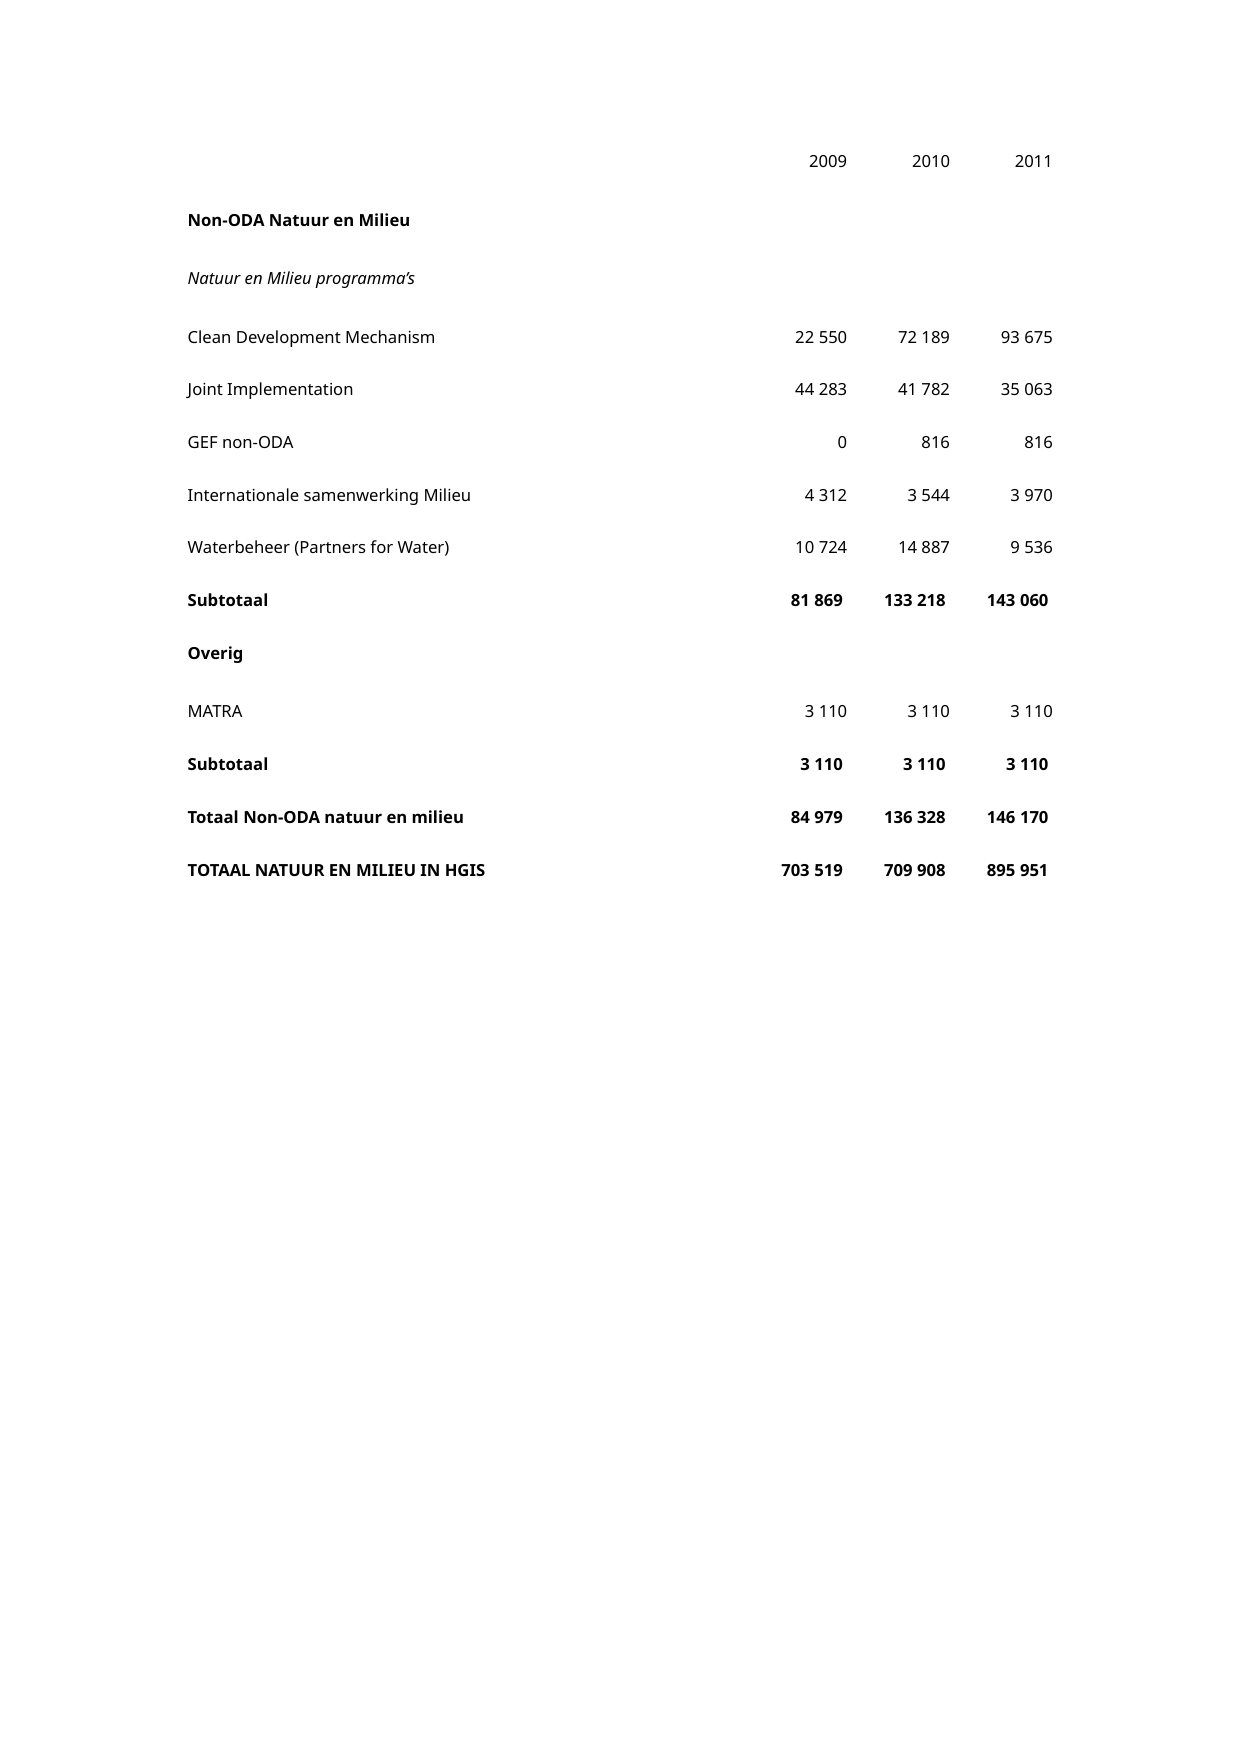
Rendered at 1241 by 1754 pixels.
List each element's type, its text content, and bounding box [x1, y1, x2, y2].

table_cell 3 110 [950, 700, 1053, 753]
table_cell GEF non-ODA [188, 431, 744, 483]
table_header 2010 [847, 150, 950, 208]
table_cell Non-ODA Natuur en Milieu [188, 209, 744, 267]
table_cell 0 [744, 431, 847, 483]
table_cell 22 550 [744, 325, 847, 378]
table_cell 133 218 [847, 589, 950, 642]
table_cell 3 110 [847, 700, 950, 753]
table_cell 143 060 [950, 589, 1053, 642]
table_cell 41 782 [847, 378, 950, 431]
table_cell 3 970 [950, 484, 1053, 536]
table_cell [950, 209, 1053, 267]
table_cell Internationale samenwerking Milieu [188, 484, 744, 536]
table_cell [847, 267, 950, 325]
table_cell 146 170 [950, 805, 1053, 858]
table_cell 709 908 [847, 858, 950, 911]
table_cell TOTAAL NATUUR EN MILIEU IN HGIS [188, 858, 744, 911]
table_header 2011 [950, 150, 1053, 208]
table_header [188, 150, 744, 208]
table_cell MATRA [188, 700, 744, 753]
table_cell 136 328 [847, 805, 950, 858]
table_cell 3 110 [847, 753, 950, 805]
table_cell Joint Implementation [188, 378, 744, 431]
table_cell 44 283 [744, 378, 847, 431]
table_header 2009 [744, 150, 847, 208]
table_cell 4 312 [744, 484, 847, 536]
table_cell [847, 209, 950, 267]
table_cell [744, 642, 847, 700]
table_cell [950, 267, 1053, 325]
table_cell 703 519 [744, 858, 847, 911]
table_cell 3 110 [950, 753, 1053, 805]
table_cell Clean Development Mechanism [188, 325, 744, 378]
table_cell Totaal Non-ODA natuur en milieu [188, 805, 744, 858]
table_cell Overig [188, 642, 744, 700]
table_cell 84 979 [744, 805, 847, 858]
table_cell Natuur en Milieu programma’s [188, 267, 744, 325]
table_cell [847, 642, 950, 700]
table_cell 10 724 [744, 536, 847, 589]
table_cell 3 544 [847, 484, 950, 536]
table_cell 3 110 [744, 753, 847, 805]
table_cell Subtotaal [188, 589, 744, 642]
table_cell Waterbeheer (Partners for Water) [188, 536, 744, 589]
table_cell 3 110 [744, 700, 847, 753]
table_cell 35 063 [950, 378, 1053, 431]
table_cell 9 536 [950, 536, 1053, 589]
table_cell 81 869 [744, 589, 847, 642]
table_cell [950, 642, 1053, 700]
table_cell 895 951 [950, 858, 1053, 911]
table_cell Subtotaal [188, 753, 744, 805]
table_cell [744, 267, 847, 325]
table_cell 14 887 [847, 536, 950, 589]
table_cell 93 675 [950, 325, 1053, 378]
table_cell 72 189 [847, 325, 950, 378]
table_cell 816 [950, 431, 1053, 483]
table_cell [744, 209, 847, 267]
table_cell 816 [847, 431, 950, 483]
